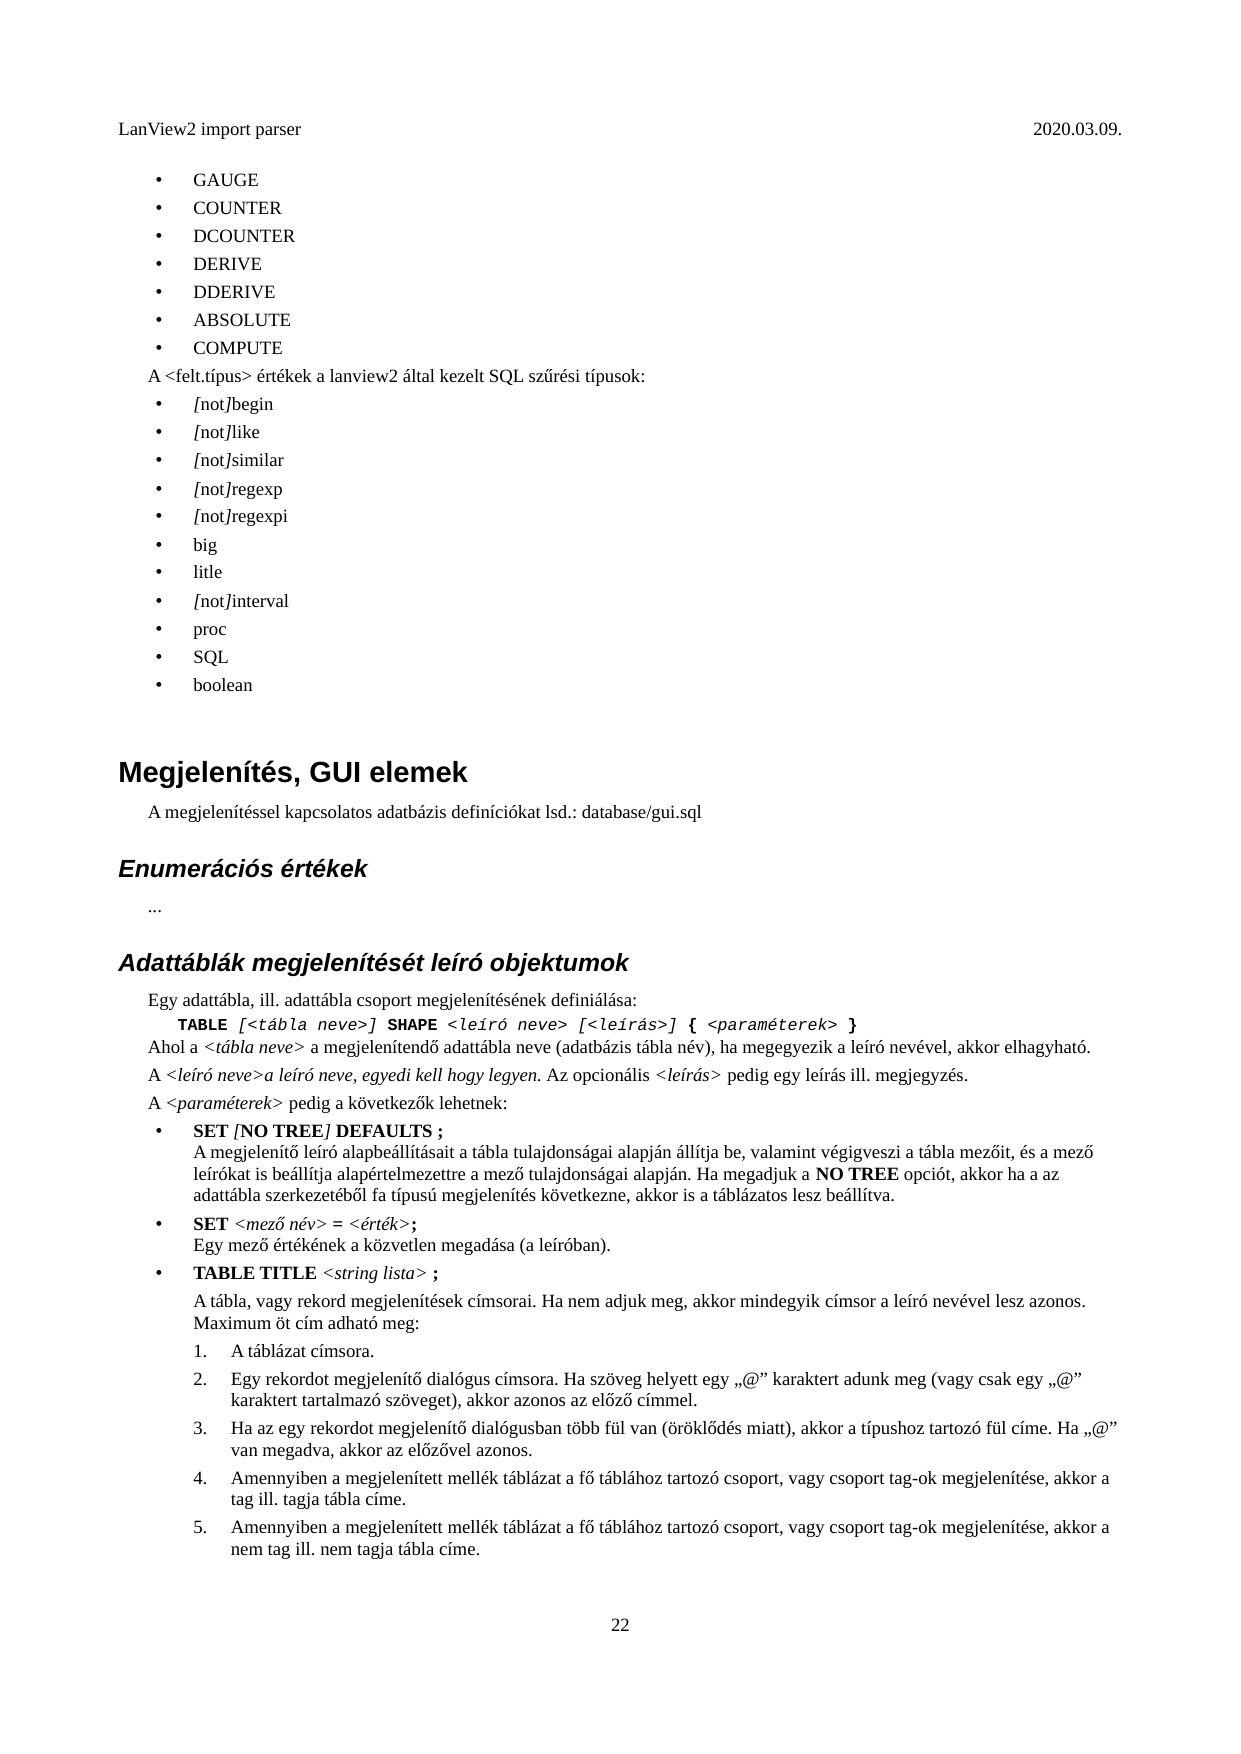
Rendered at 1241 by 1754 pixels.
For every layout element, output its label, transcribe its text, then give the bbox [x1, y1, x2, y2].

list big [156, 533, 1122, 555]
list ABSOLUTE [156, 309, 1122, 331]
list COMPUTE [156, 337, 1122, 359]
text Ahol a <tábla neve> a megjelenítendő adattábla neve (adatbázis tábla név), ha megegyezik a leíró nevével, akkor elhagyható. [118, 1036, 1122, 1057]
list SET <mező név> = <érték>; Egy mező értékének a közvetlen megadása (a leíróban). [156, 1212, 1122, 1256]
list [not]regexpi [156, 505, 1122, 527]
text ... [118, 895, 1122, 916]
list SQL [156, 646, 1122, 667]
list [not]regexp [156, 477, 1122, 499]
list A tábla, vagy rekord megjelenítések címsorai. Ha nem adjuk meg, akkor mindegyik címsor a leíró nevével lesz azonos. Maximum öt cím adható meg: [156, 1290, 1122, 1333]
text A megjelenítéssel kapcsolatos adatbázis definíciókat lsd.: database/gui.sql [118, 801, 1122, 822]
list proc [156, 617, 1122, 639]
list COUNTER [156, 197, 1122, 219]
list SET [NO TREE] DEFAULTS ; A megjelenítő leíró alapbeállításait a tábla tulajdonságai alapján állítja be, valamint végigveszi a tábla mezőit, és a mező leírókat is beállítja alapértelmezettre a mező tulajdonságai alapján. Ha megadjuk a NO TREE opciót, akkor ha a az adattábla szerkezetéből fa típusú megjelenítés következne, akkor is a táblázatos lesz beállítva. [156, 1120, 1122, 1206]
list [not]interval [156, 589, 1122, 611]
list DCOUNTER [156, 225, 1122, 247]
list Egy rekordot megjelenítő dialógus címsora. Ha szöveg helyett egy „@” karaktert adunk meg (vagy csak egy „@” karaktert tartalmazó szöveget), akkor azonos az előző címmel. [193, 1368, 1122, 1411]
list Amennyiben a megjelenített mellék táblázat a fő táblához tartozó csoport, vagy csoport tag-ok megjelenítése, akkor a tag ill. tagja tábla címe. [193, 1467, 1122, 1510]
list litle [156, 561, 1122, 583]
list GAUGE [156, 169, 1122, 191]
text A <paraméterek> pedig a következők lehetnek: [118, 1092, 1122, 1113]
subtitle Enumerációs értékek [118, 854, 1122, 882]
subtitle Adattáblák megjelenítését leíró objektumok [118, 948, 1122, 976]
list boolean [156, 673, 1122, 695]
list Amennyiben a megjelenített mellék táblázat a fő táblához tartozó csoport, vagy csoport tag-ok megjelenítése, akkor a nem tag ill. nem tagja tábla címe. [193, 1516, 1122, 1559]
text Egy adattábla, ill. adattábla csoport megjelenítésének definiálása: [118, 989, 1122, 1010]
text TABLE [<tábla neve>] SHAPE <leíró neve> [<leírás>] { <paraméterek> } [177, 1017, 1122, 1036]
list Ha az egy rekordot megjelenítő dialógusban több fül van (öröklődés miatt), akkor a típushoz tartozó fül címe. Ha „@” van megadva, akkor az előzővel azonos. [193, 1417, 1122, 1460]
list TABLE TITLE <string lista> ; [156, 1262, 1122, 1283]
subtitle Megjelenítés, GUI elemek [118, 754, 1122, 788]
list DDERIVE [156, 281, 1122, 303]
list [not]begin [156, 393, 1122, 415]
list DERIVE [156, 253, 1122, 275]
list [not]similar [156, 449, 1122, 471]
text A <leíró neve>a leíró neve, egyedi kell hogy legyen. Az opcionális <leírás> pedig egy leírás ill. megjegyzés. [118, 1064, 1122, 1085]
list [not]like [156, 421, 1122, 443]
text A <felt.típus> értékek a lanview2 által kezelt SQL szűrési típusok: [118, 365, 1122, 387]
list A táblázat címsora. [193, 1339, 1122, 1361]
